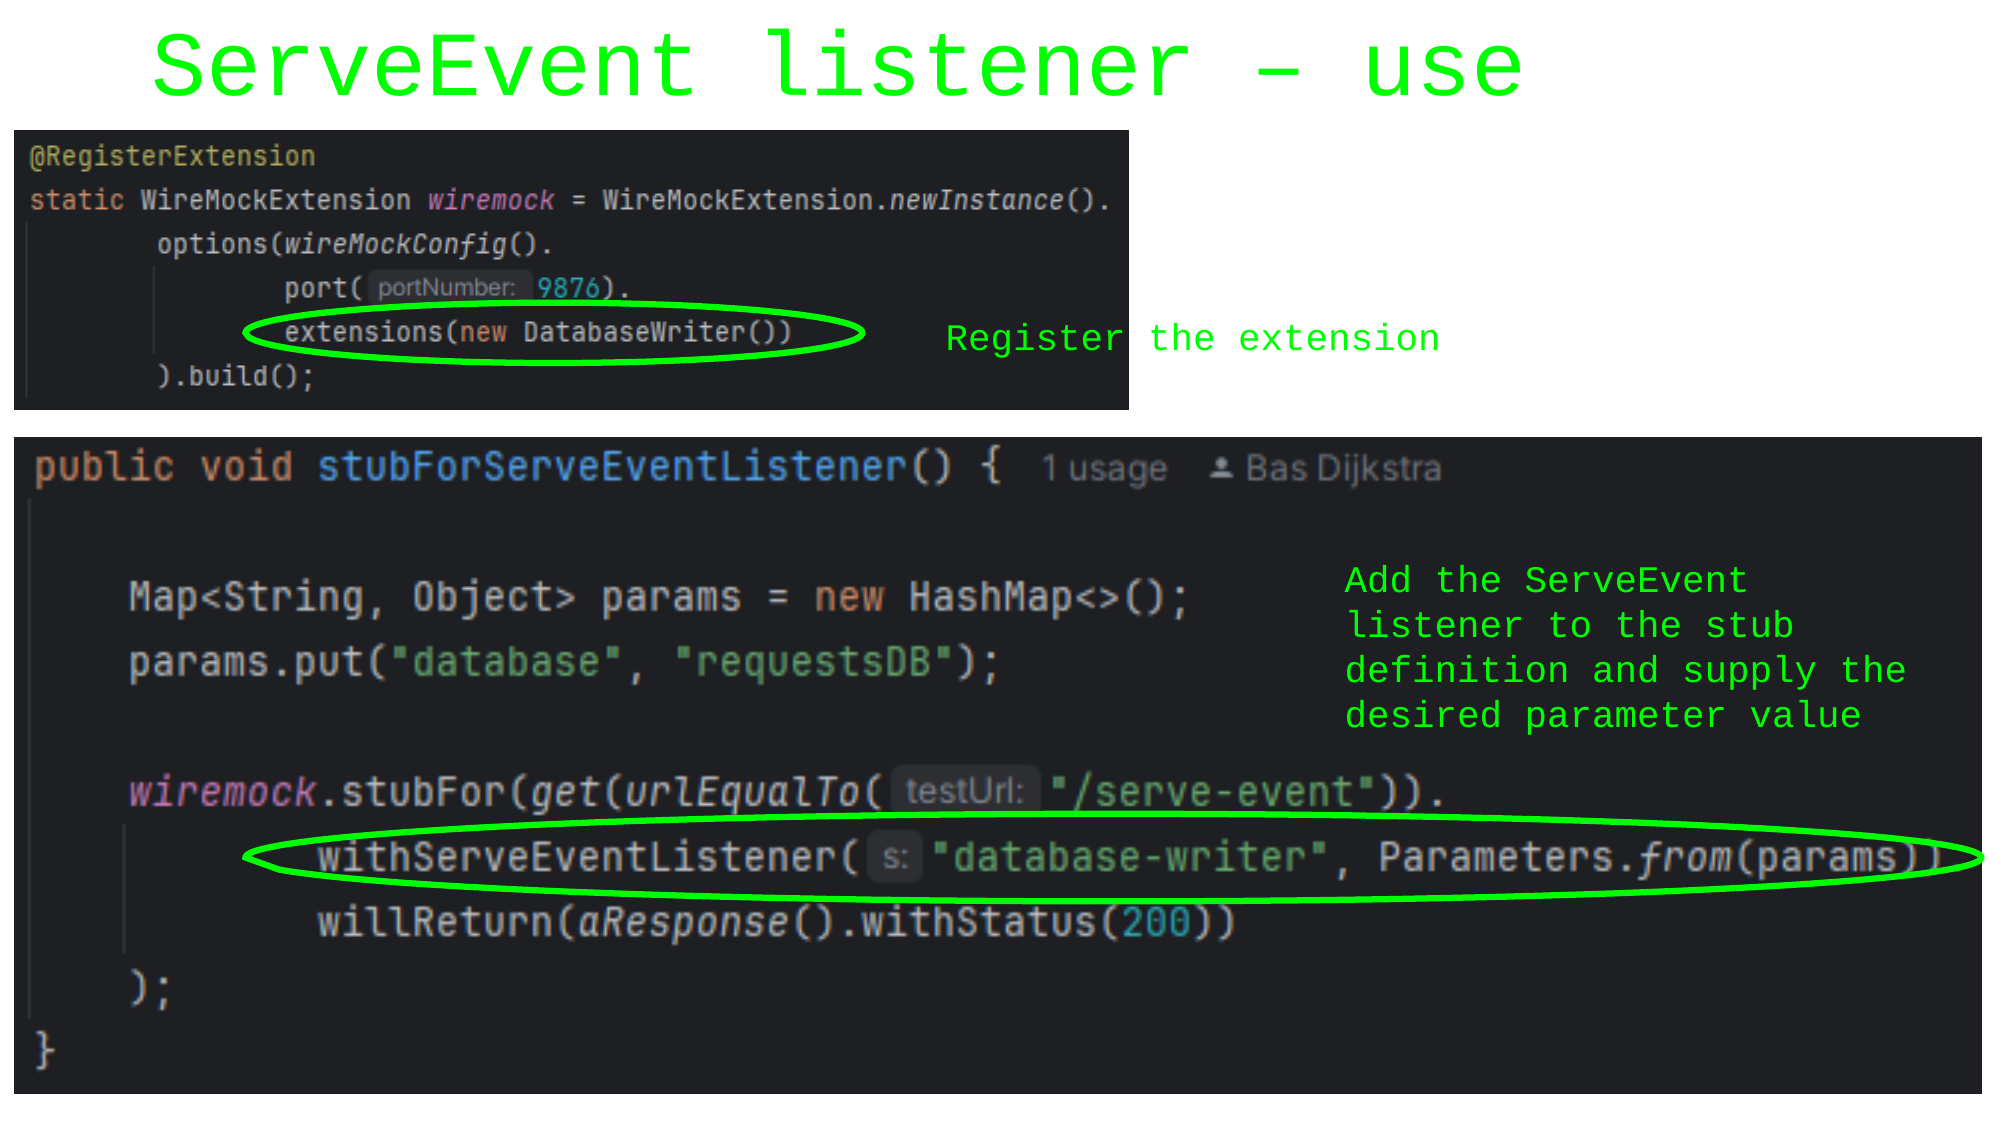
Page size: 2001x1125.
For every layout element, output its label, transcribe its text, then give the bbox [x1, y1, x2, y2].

picture [14, 130, 1129, 410]
text_box Add the ServeEvent listener to the stub definition and supply the desired parameter value [1329, 547, 1930, 745]
picture [14, 438, 1982, 1094]
text_box Register the extension [930, 305, 1531, 369]
picture [254, 817, 1977, 898]
title ServeEvent listener – use [136, 0, 1862, 131]
